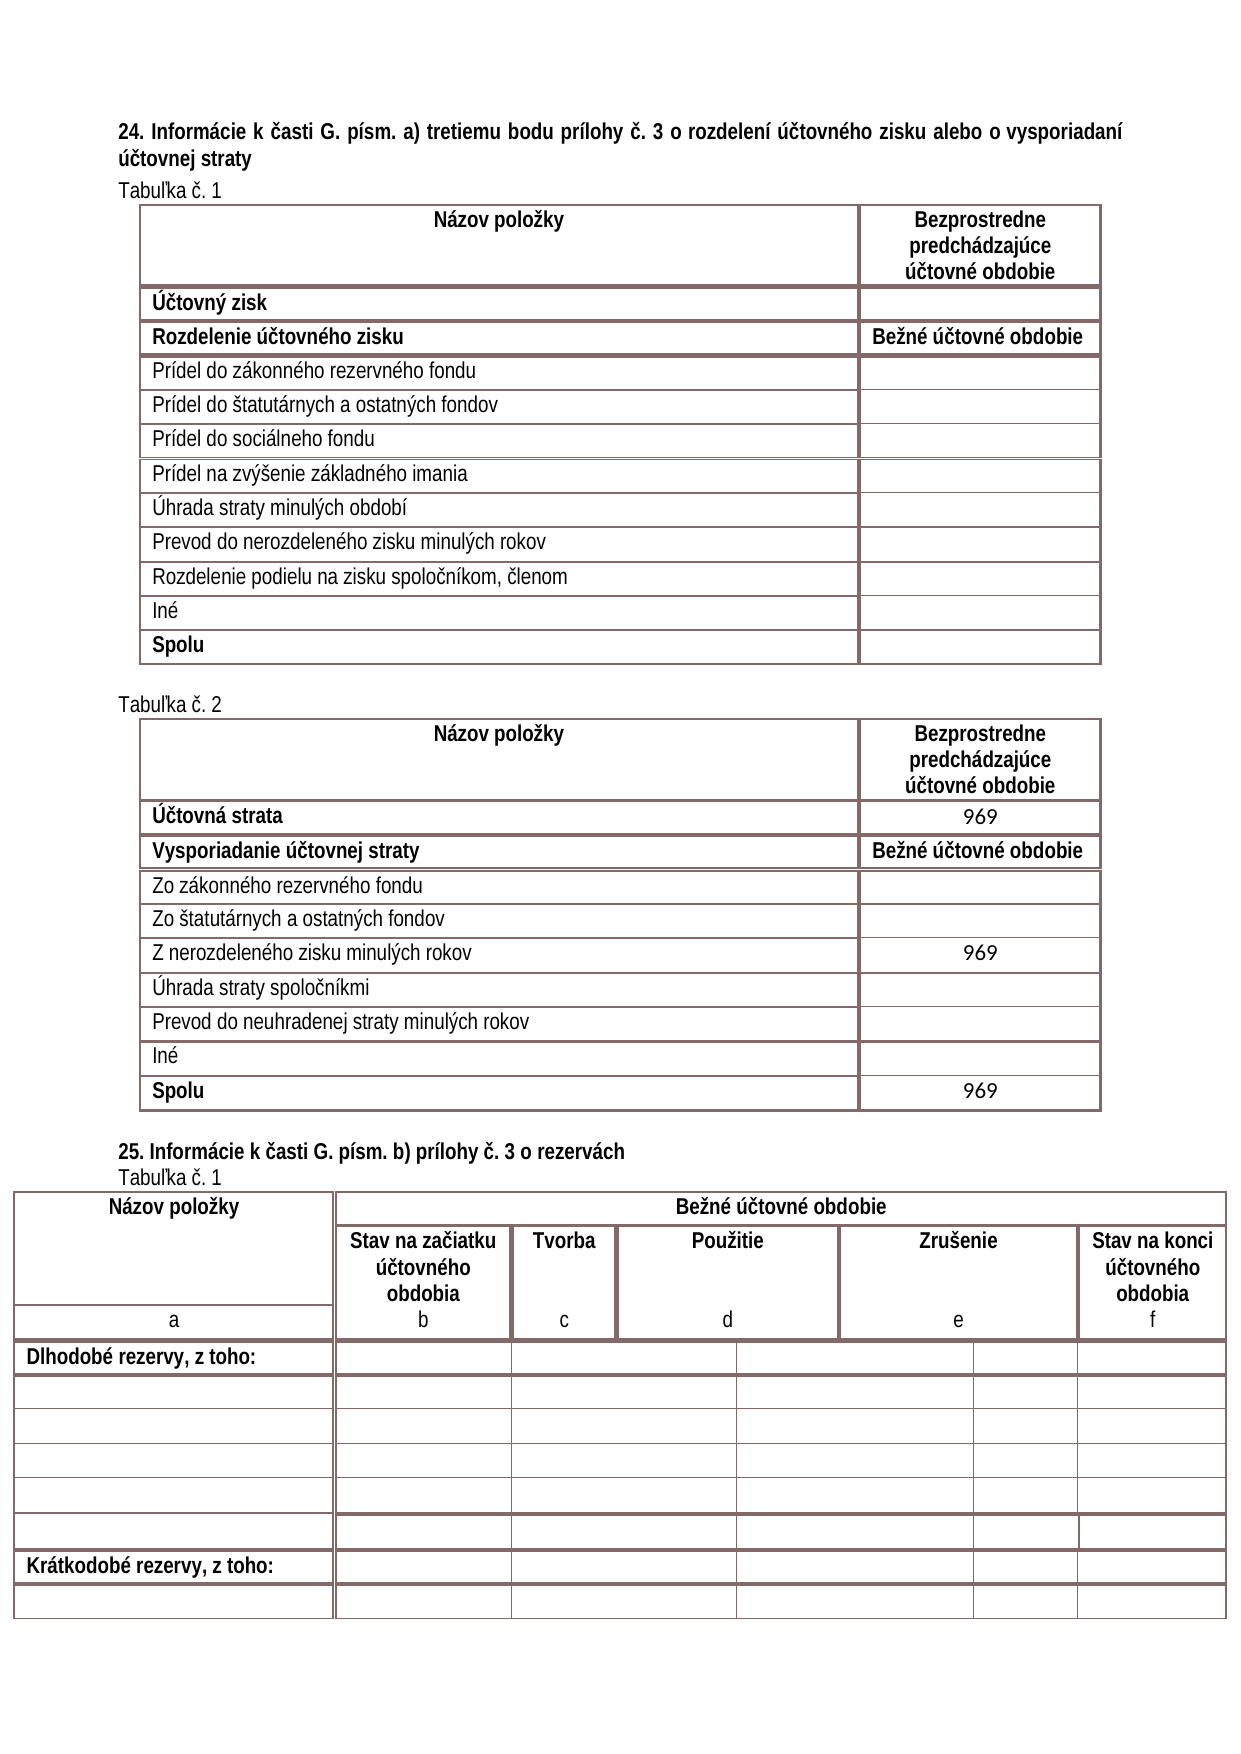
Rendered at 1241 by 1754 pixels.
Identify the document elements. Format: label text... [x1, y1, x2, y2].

table_cell [861, 528, 1099, 561]
table_cell Bežné účtovné obdobie [861, 837, 1099, 867]
table_cell [974, 1409, 1077, 1443]
table_cell [512, 1586, 736, 1618]
table_cell [15, 1478, 332, 1512]
table_cell [737, 1377, 973, 1408]
table_cell [337, 1586, 511, 1618]
table_cell [737, 1552, 973, 1582]
table_cell [861, 1007, 1099, 1040]
table_cell [861, 390, 1099, 423]
text Tabuľka č. 1 [118, 177, 1122, 203]
table_cell Prevod do nerozdeleného zisku minulých rokov [141, 528, 857, 561]
table_cell [1080, 1516, 1225, 1548]
table_cell Prídel do sociálneho fondu [141, 425, 857, 457]
table_cell [737, 1409, 973, 1443]
text 24. Informácie k časti G. písm. a) tretiemu bodu prílohy č. 3 o rozdelení účtovného zisku alebo o vysporiadaní účtovnej straty [118, 118, 1122, 171]
table_cell [1078, 1586, 1225, 1618]
table_cell e [841, 1306, 1076, 1338]
table_cell [861, 631, 1099, 663]
table_cell Prídel do štatutárnych a ostatných fondov [141, 391, 857, 423]
table_cell [512, 1409, 736, 1443]
table_cell Vysporiadanie účtovnej straty [141, 837, 857, 867]
table_cell [512, 1377, 736, 1408]
table_cell b [337, 1306, 509, 1338]
table_cell [737, 1516, 973, 1548]
table_cell Krátkodobé rezervy, z toho: [15, 1552, 332, 1582]
table_cell Stav na konci účtovného obdobia [1080, 1227, 1225, 1306]
table_cell [1078, 1343, 1225, 1373]
table_cell [861, 424, 1099, 457]
table_cell Úhrada straty minulých období [141, 494, 857, 526]
table_cell [15, 1409, 332, 1443]
table_cell [15, 1514, 332, 1548]
table_cell Rozdelenie účtovného zisku [141, 323, 857, 353]
table_cell [737, 1343, 973, 1373]
table_cell 969 [861, 938, 1099, 972]
table_cell Prídel do zákonného rezervného fondu [141, 358, 857, 389]
table_cell [861, 974, 1099, 1006]
table_cell Spolu [141, 631, 857, 663]
table_cell d [619, 1306, 837, 1338]
table_cell [15, 1586, 332, 1618]
table_cell [512, 1478, 736, 1512]
table_cell [861, 493, 1099, 526]
table_cell [1078, 1552, 1225, 1582]
text Tabuľka č. 2 [118, 691, 1122, 717]
table_cell [1078, 1478, 1225, 1512]
table_cell [861, 596, 1099, 629]
table_cell Zrušenie [841, 1227, 1076, 1306]
table_cell [974, 1377, 1077, 1408]
table_cell [861, 1043, 1099, 1075]
table_cell [512, 1552, 736, 1582]
table_cell [861, 358, 1099, 389]
table_cell [512, 1516, 736, 1548]
table_cell [737, 1444, 973, 1477]
table_cell [974, 1478, 1077, 1512]
table_cell Iné [141, 1043, 857, 1075]
table_cell [974, 1552, 1077, 1582]
table_cell [737, 1478, 973, 1512]
table_cell [337, 1552, 511, 1582]
table_cell [737, 1586, 973, 1618]
table_cell [974, 1516, 1078, 1548]
table_cell [1078, 1377, 1225, 1408]
table_cell [974, 1343, 1077, 1373]
table_cell Spolu [141, 1077, 857, 1109]
table_cell Stav na začiatku účtovného obdobia [337, 1227, 509, 1306]
table_header Názov položky [15, 1193, 332, 1304]
table_cell [337, 1377, 511, 1408]
table_cell c [514, 1306, 614, 1338]
table_cell Prevod do neuhradenej straty minulých rokov [141, 1008, 857, 1040]
table_cell Prídel na zvýšenie základného imania [141, 460, 857, 492]
table_cell [337, 1444, 511, 1477]
table_cell [861, 289, 1099, 319]
table_cell [337, 1343, 511, 1373]
table_cell [337, 1409, 511, 1443]
table_cell Tvorba [514, 1227, 614, 1306]
table_cell Úhrada straty spoločníkmi [141, 974, 857, 1006]
table_cell [337, 1516, 511, 1548]
text 25. Informácie k časti G. písm. b) prílohy č. 3 o rezervách [118, 1138, 1122, 1164]
table_cell [861, 563, 1099, 595]
table_cell Zo štatutárnych a ostatných fondov [141, 905, 857, 937]
table_cell [512, 1343, 736, 1373]
table_cell Zo zákonného rezervného fondu [141, 872, 857, 903]
table_cell Z nerozdeleného zisku minulých rokov [141, 939, 857, 972]
table_cell [1078, 1409, 1225, 1443]
table_cell [337, 1478, 511, 1512]
table_cell [974, 1586, 1077, 1618]
table_cell [861, 905, 1099, 937]
table_cell Použitie [619, 1227, 837, 1306]
table_cell 969 [861, 1076, 1099, 1109]
table_cell [861, 872, 1099, 903]
table_cell Dlhodobé rezervy, z toho: [15, 1343, 332, 1373]
table_cell Rozdelenie podielu na zisku spoločníkom, členom [141, 563, 857, 595]
table_cell [1078, 1444, 1225, 1477]
table_cell [861, 460, 1099, 492]
table_cell Bežné účtovné obdobie [861, 323, 1099, 353]
table_header Bežné účtovné obdobie [337, 1193, 1225, 1224]
table_cell [15, 1377, 332, 1408]
text Tabuľka č. 1 [118, 1164, 1122, 1191]
table_cell [512, 1444, 736, 1477]
table_cell [974, 1444, 1077, 1477]
table_cell f [1080, 1306, 1225, 1338]
table_header Názov položky [141, 720, 857, 799]
table_cell a [15, 1306, 332, 1338]
table_header Názov položky [141, 206, 857, 284]
table_cell 969 [861, 802, 1099, 833]
table_cell Účtovný zisk [141, 289, 857, 319]
table_cell Iné [141, 597, 857, 629]
table_header Bezprostredne predchádzajúce účtovné obdobie [861, 720, 1099, 799]
table_cell Účtovná strata [141, 802, 857, 833]
table_header Bezprostredne predchádzajúce účtovné obdobie [861, 206, 1099, 284]
table_cell [15, 1444, 332, 1477]
